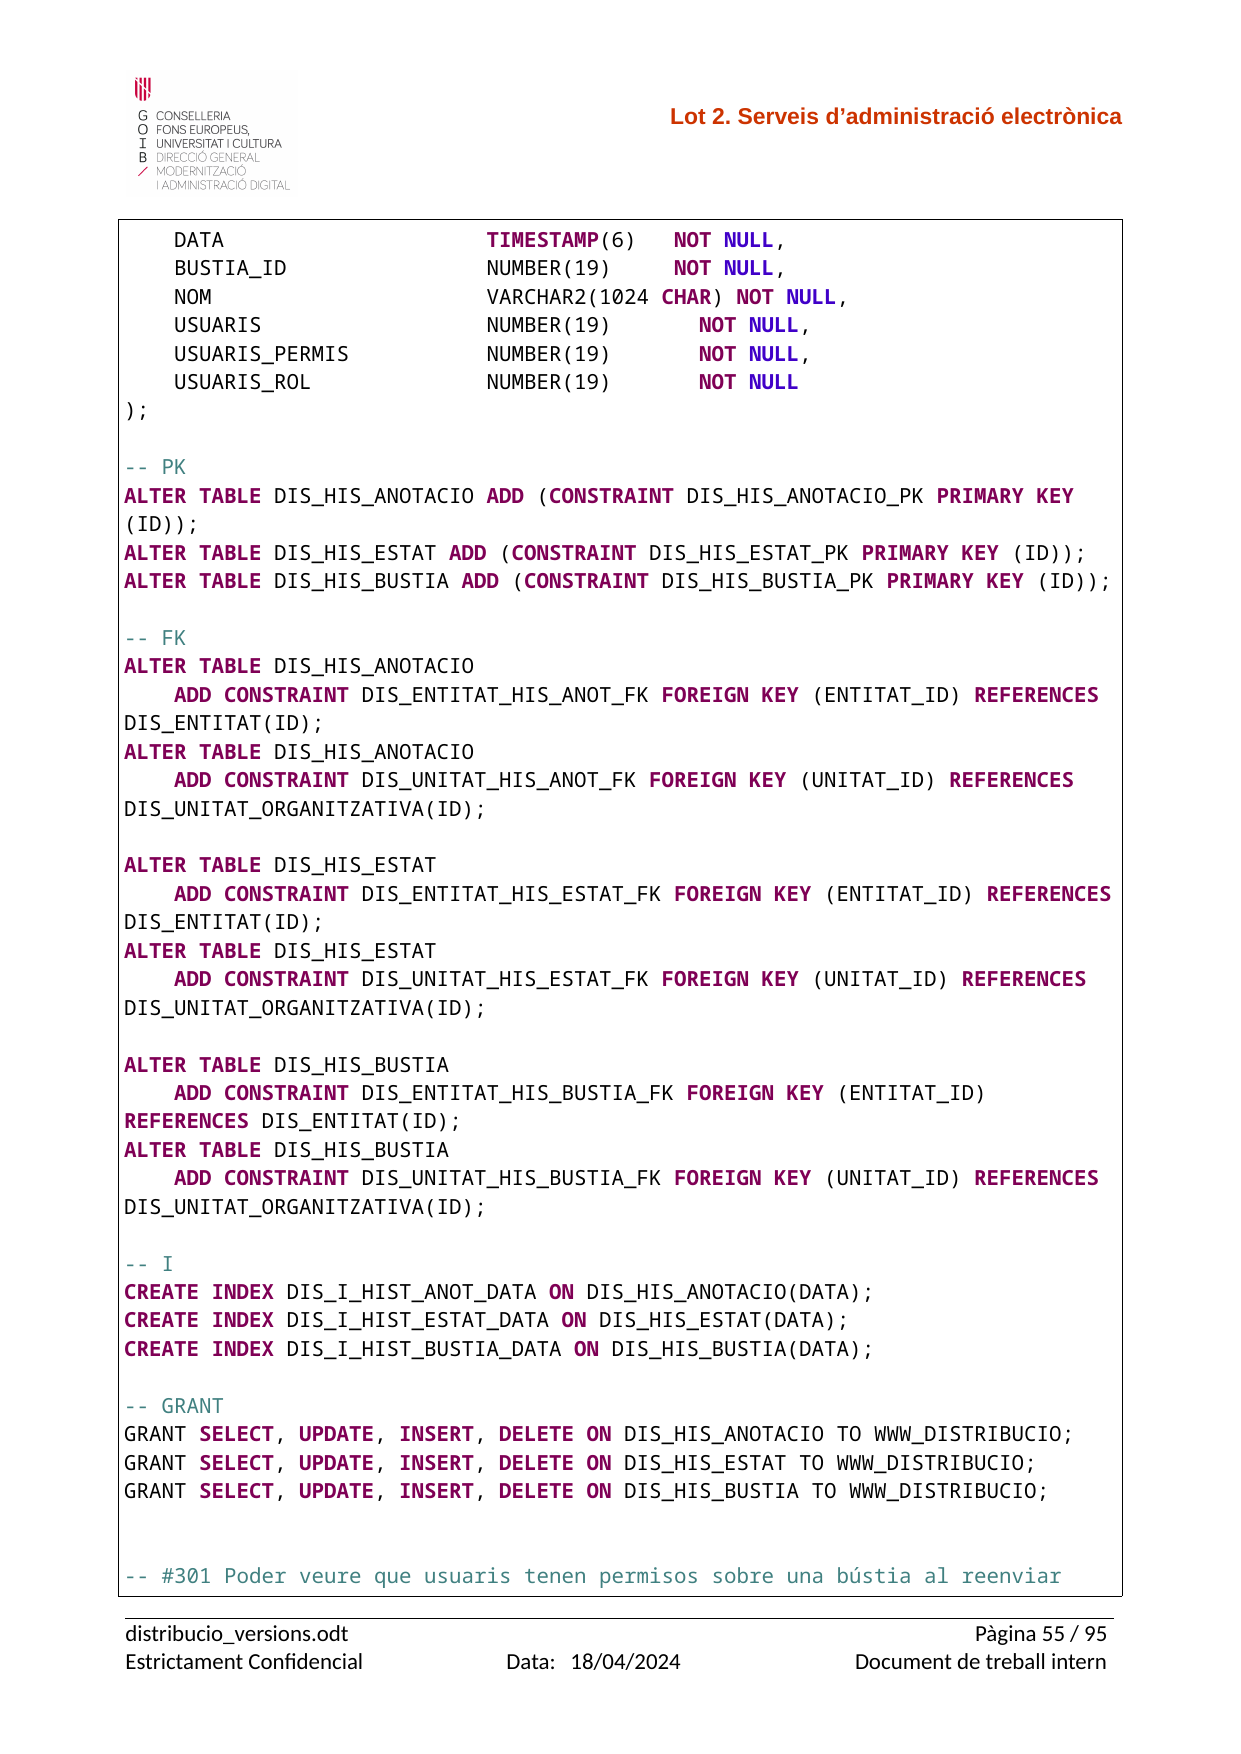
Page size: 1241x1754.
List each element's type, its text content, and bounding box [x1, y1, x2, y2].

picture [126, 70, 299, 197]
table_header DATA TIMESTAMP(6) NOT NULL, BUSTIA_ID NUMBER(19) NOT NULL, NOM VARCHAR2(1024 CHAR) NOT NULL, USUARIS NUMBER(19) NOT NULL, USUARIS_PERMIS NUMBER(19) NOT NULL, USUARIS_ROL NUMBER(19) NOT NULL ); -- PK ALTER TABLE DIS_HIS_ANOTACIO ADD (CONSTRAINT DIS_HIS_ANOTACIO_PK PRIMARY KEY (ID)); ALTER TABLE DIS_HIS_ESTAT ADD (CONSTRAINT DIS_HIS_ESTAT_PK PRIMARY KEY (ID)); ALTER TABLE DIS_HIS_BUSTIA ADD (CONSTRAINT DIS_HIS_BUSTIA_PK PRIMARY KEY (ID)); -- FK ALTER TABLE DIS_HIS_ANOTACIO ADD CONSTRAINT DIS_ENTITAT_HIS_ANOT_FK FOREIGN KEY (ENTITAT_ID) REFERENCES DIS_ENTITAT(ID); ALTER TABLE DIS_HIS_ANOTACIO ADD CONSTRAINT DIS_UNITAT_HIS_ANOT_FK FOREIGN KEY (UNITAT_ID) REFERENCES DIS_UNITAT_ORGANITZATIVA(ID); ALTER TABLE DIS_HIS_ESTAT ADD CONSTRAINT DIS_ENTITAT_HIS_ESTAT_FK FOREIGN KEY (ENTITAT_ID) REFERENCES DIS_ENTITAT(ID); ALTER TABLE DIS_HIS_ESTAT ADD CONSTRAINT DIS_UNITAT_HIS_ESTAT_FK FOREIGN KEY (UNITAT_ID) REFERENCES DIS_UNITAT_ORGANITZATIVA(ID); ALTER TABLE DIS_HIS_BUSTIA ADD CONSTRAINT DIS_ENTITAT_HIS_BUSTIA_FK FOREIGN KEY (ENTITAT_ID) REFERENCES DIS_ENTITAT(ID); ALTER TABLE DIS_HIS_BUSTIA ADD CONSTRAINT DIS_UNITAT_HIS_BUSTIA_FK FOREIGN KEY (UNITAT_ID) REFERENCES DIS_UNITAT_ORGANITZATIVA(ID); -- I CREATE INDEX DIS_I_HIST_ANOT_DATA ON DIS_HIS_ANOTACIO(DATA); CREATE INDEX DIS_I_HIST_ESTAT_DATA ON DIS_HIS_ESTAT(DATA); CREATE INDEX DIS_I_HIST_BUSTIA_DATA ON DIS_HIS_BUSTIA(DATA); -- GRANT GRANT SELECT, UPDATE, INSERT, DELETE ON DIS_HIS_ANOTACIO TO WWW_DISTRIBUCIO; GRANT SELECT, UPDATE, INSERT, DELETE ON DIS_HIS_ESTAT TO WWW_DISTRIBUCIO; GRANT SELECT, UPDATE, INSERT, DELETE ON DIS_HIS_BUSTIA TO WWW_DISTRIBUCIO; -- #301 Poder veure que usuaris tenen permisos sobre una bústia al reenviar [119, 220, 1122, 1596]
